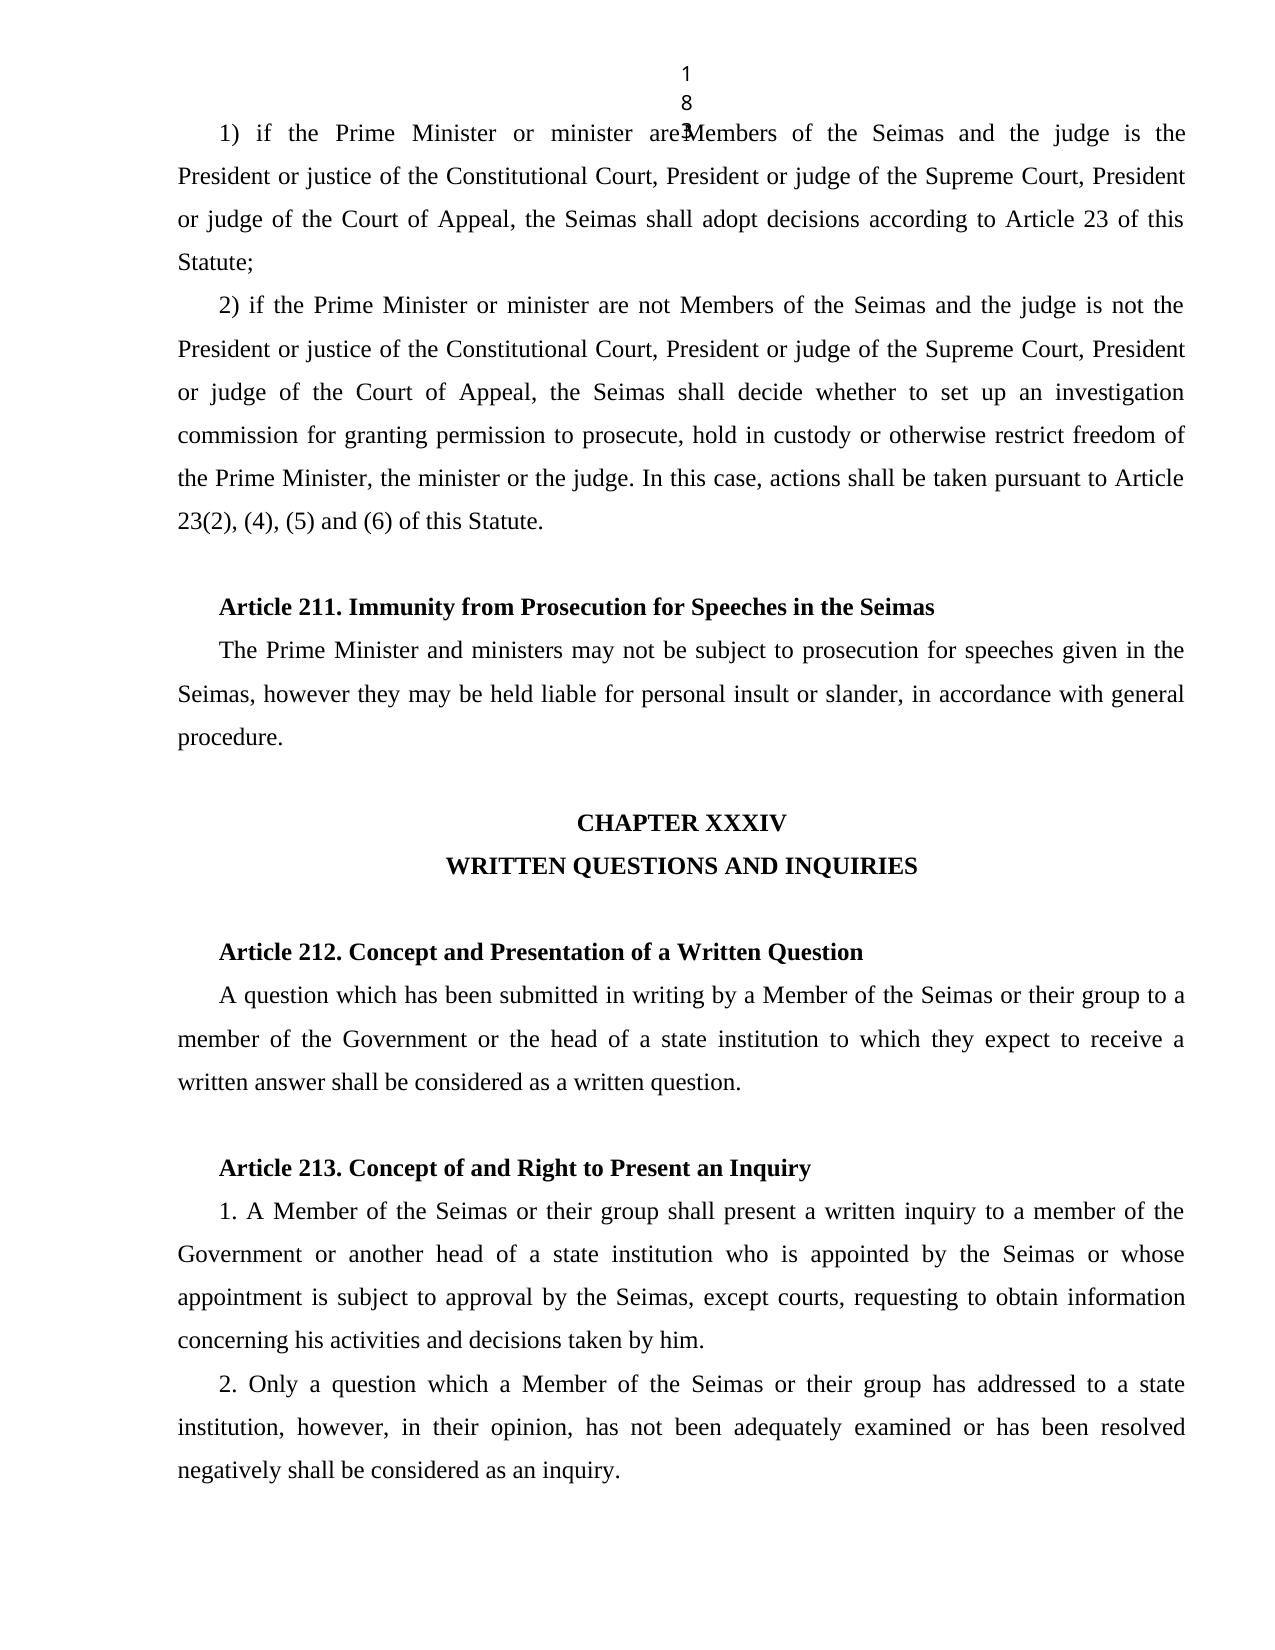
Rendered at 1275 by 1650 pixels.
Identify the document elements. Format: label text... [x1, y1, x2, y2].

text 1. A Member of the Seimas or their group shall present a written inquiry to a member of the Government or another head of a state institution who is appointed by the Seimas or whose appointment is subject to approval by the Seimas, except courts, requesting to obtain information concerning his activities and decisions taken by him. [177, 1196, 1186, 1354]
text Chapter XXXIV [177, 808, 1186, 837]
text 2) if the Prime Minister or minister are not Members of the Seimas and the judge is not the President or justice of the Constitutional Court, President or judge of the Supreme Court, President or judge of the Court of Appeal, the Seimas shall decide whether to set up an investigation commission for granting permission to prosecute, hold in custody or otherwise restrict freedom of the Prime Minister, the minister or the judge. In this case, actions shall be taken pursuant to Article 23(2), (4), (5) and (6) of this Statute. [177, 291, 1186, 535]
text 1) if the Prime Minister or minister are Members of the Seimas and the judge is the President or justice of the Constitutional Court, President or judge of the Supreme Court, President or judge of the Court of Appeal, the Seimas shall adopt decisions according to Article 23 of this Statute; [177, 118, 1186, 276]
text A question which has been submitted in writing by a Member of the Seimas or their group to a member of the Government or the head of a state institution to which they expect to receive a written answer shall be considered as a written question. [177, 981, 1186, 1096]
text WRITTEN QUESTIONS AND INQUIRIES [177, 851, 1186, 880]
text Article 213. Concept of and Right to Present an Inquiry [177, 1153, 1186, 1182]
text Article 212. Concept and Presentation of a Written Question [177, 937, 1186, 966]
text Article 211. Immunity from Prosecution for Speeches in the Seimas [177, 592, 1186, 621]
text 2. Only a question which a Member of the Seimas or their group has addressed to a state institution, however, in their opinion, has not been adequately examined or has been resolved negatively shall be considered as an inquiry. [177, 1369, 1186, 1484]
text The Prime Minister and ministers may not be subject to prosecution for speeches given in the Seimas, however they may be held liable for personal insult or slander, in accordance with general procedure. [177, 636, 1186, 751]
